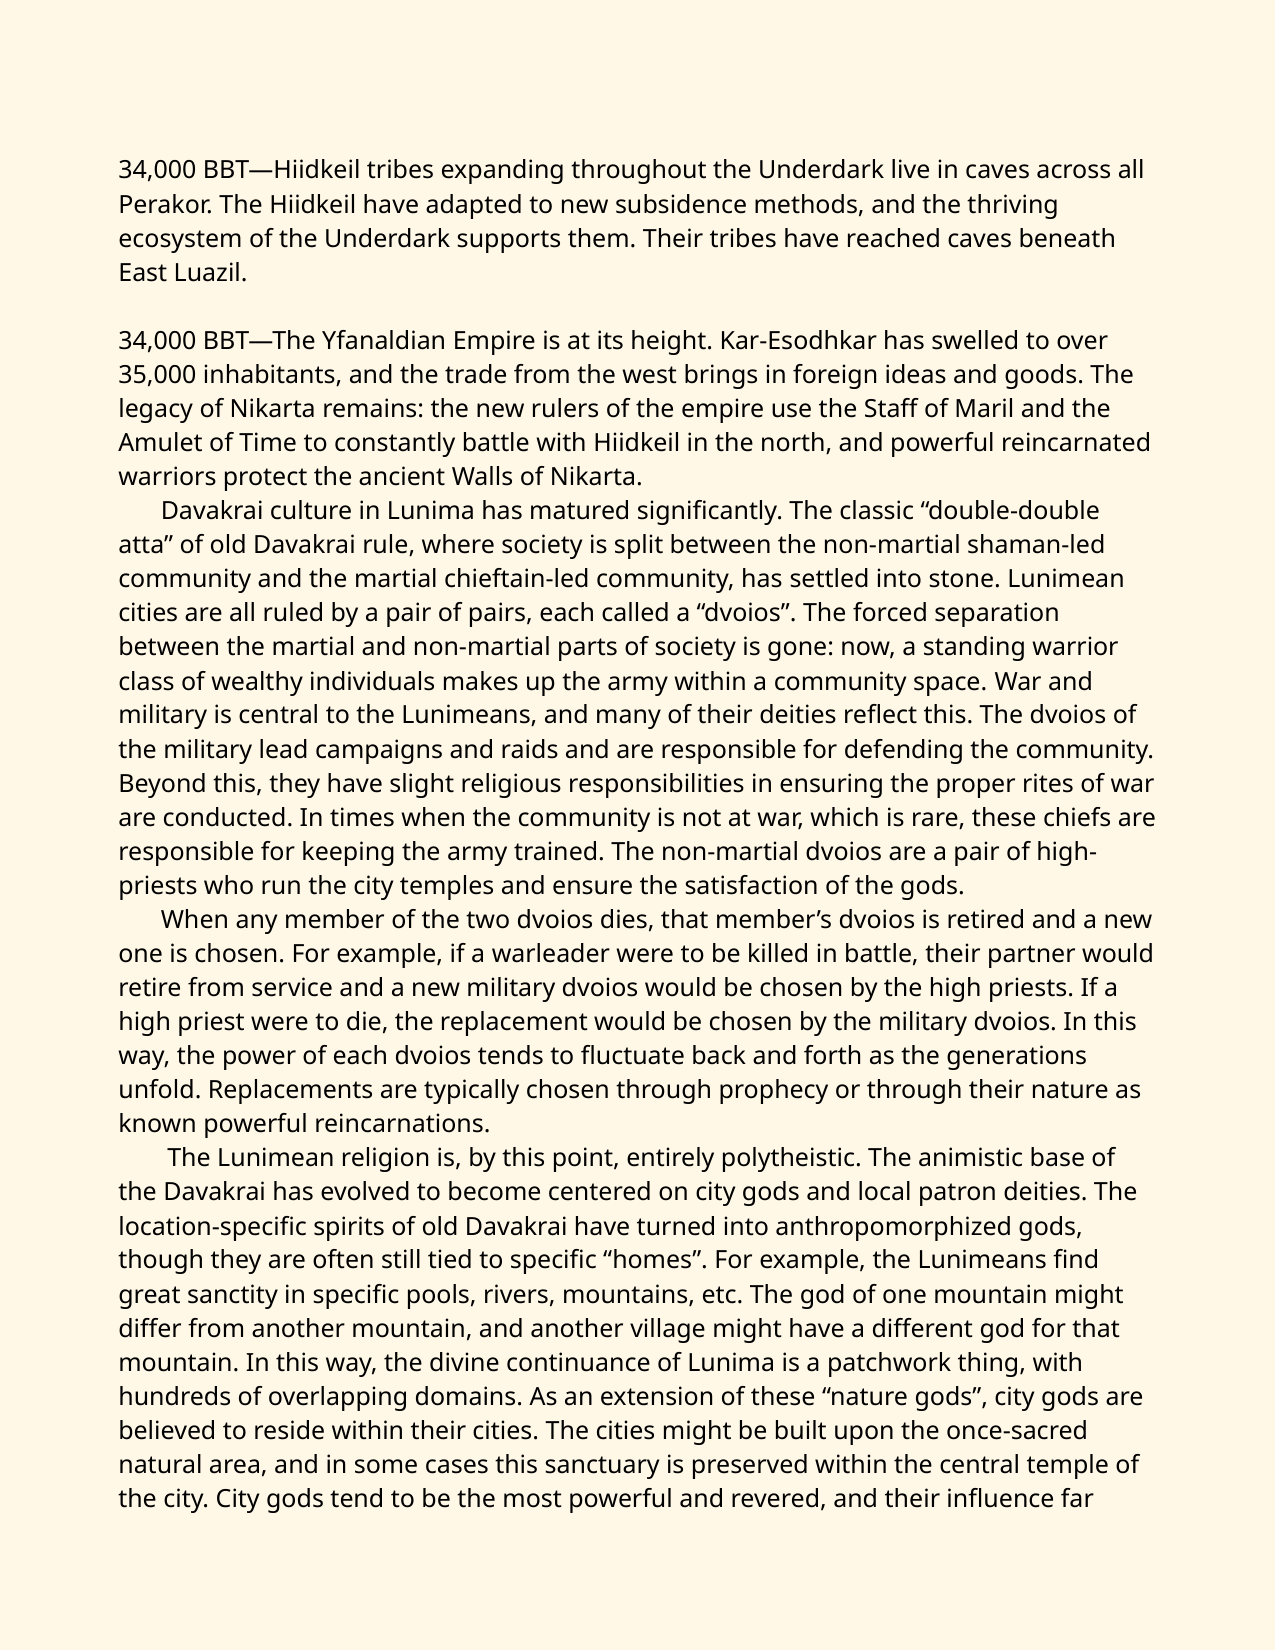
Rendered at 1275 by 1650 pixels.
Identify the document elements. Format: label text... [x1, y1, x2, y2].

text Davakrai culture in Lunima has matured significantly. The classic “double-double atta” of old Davakrai rule, where society is split between the non-martial shaman-led community and the martial chieftain-led community, has settled into stone. Lunimean cities are all ruled by a pair of pairs, each called a “dvoios”. The forced separation between the martial and non-martial parts of society is gone: now, a standing warrior class of wealthy individuals makes up the army within a community space. War and military is central to the Lunimeans, and many of their deities reflect this. The dvoios of the military lead campaigns and raids and are responsible for defending the community. Beyond this, they have slight religious responsibilities in ensuring the proper rites of war are conducted. In times when the community is not at war, which is rare, these chiefs are responsible for keeping the army trained. The non-martial dvoios are a pair of high-priests who run the city temples and ensure the satisfaction of the gods. [118, 493, 1157, 902]
text When any member of the two dvoios dies, that member’s dvoios is retired and a new one is chosen. For example, if a warleader were to be killed in battle, their partner would retire from service and a new military dvoios would be chosen by the high priests. If a high priest were to die, the replacement would be chosen by the military dvoios. In this way, the power of each dvoios tends to fluctuate back and forth as the generations unfold. Replacements are typically chosen through prophecy or through their nature as known powerful reincarnations. [118, 902, 1157, 1140]
text The Lunimean religion is, by this point, entirely polytheistic. The animistic base of the Davakrai has evolved to become centered on city gods and local patron deities. The location-specific spirits of old Davakrai have turned into anthropomorphized gods, though they are often still tied to specific “homes”. For example, the Lunimeans find great sanctity in specific pools, rivers, mountains, etc. The god of one mountain might differ from another mountain, and another village might have a different god for that mountain. In this way, the divine continuance of Lunima is a patchwork thing, with hundreds of overlapping domains. As an extension of these “nature gods”, city gods are believed to reside within their cities. The cities might be built upon the once-sacred natural area, and in some cases this sanctuary is preserved within the central temple of the city. City gods tend to be the most powerful and revered, and their influence far [118, 1140, 1157, 1515]
text 34,000 BBT—Hiidkeil tribes expanding throughout the Underdark live in caves across all Perakor. The Hiidkeil have adapted to new subsidence methods, and the thriving ecosystem of the Underdark supports them. Their tribes have reached caves beneath East Luazil. [118, 152, 1157, 288]
text 34,000 BBT—The Yfanaldian Empire is at its height. Kar-Esodhkar has swelled to over 35,000 inhabitants, and the trade from the west brings in foreign ideas and goods. The legacy of Nikarta remains: the new rulers of the empire use the Staff of Maril and the Amulet of Time to constantly battle with Hiidkeil in the north, and powerful reincarnated warriors protect the ancient Walls of Nikarta. [118, 322, 1157, 493]
